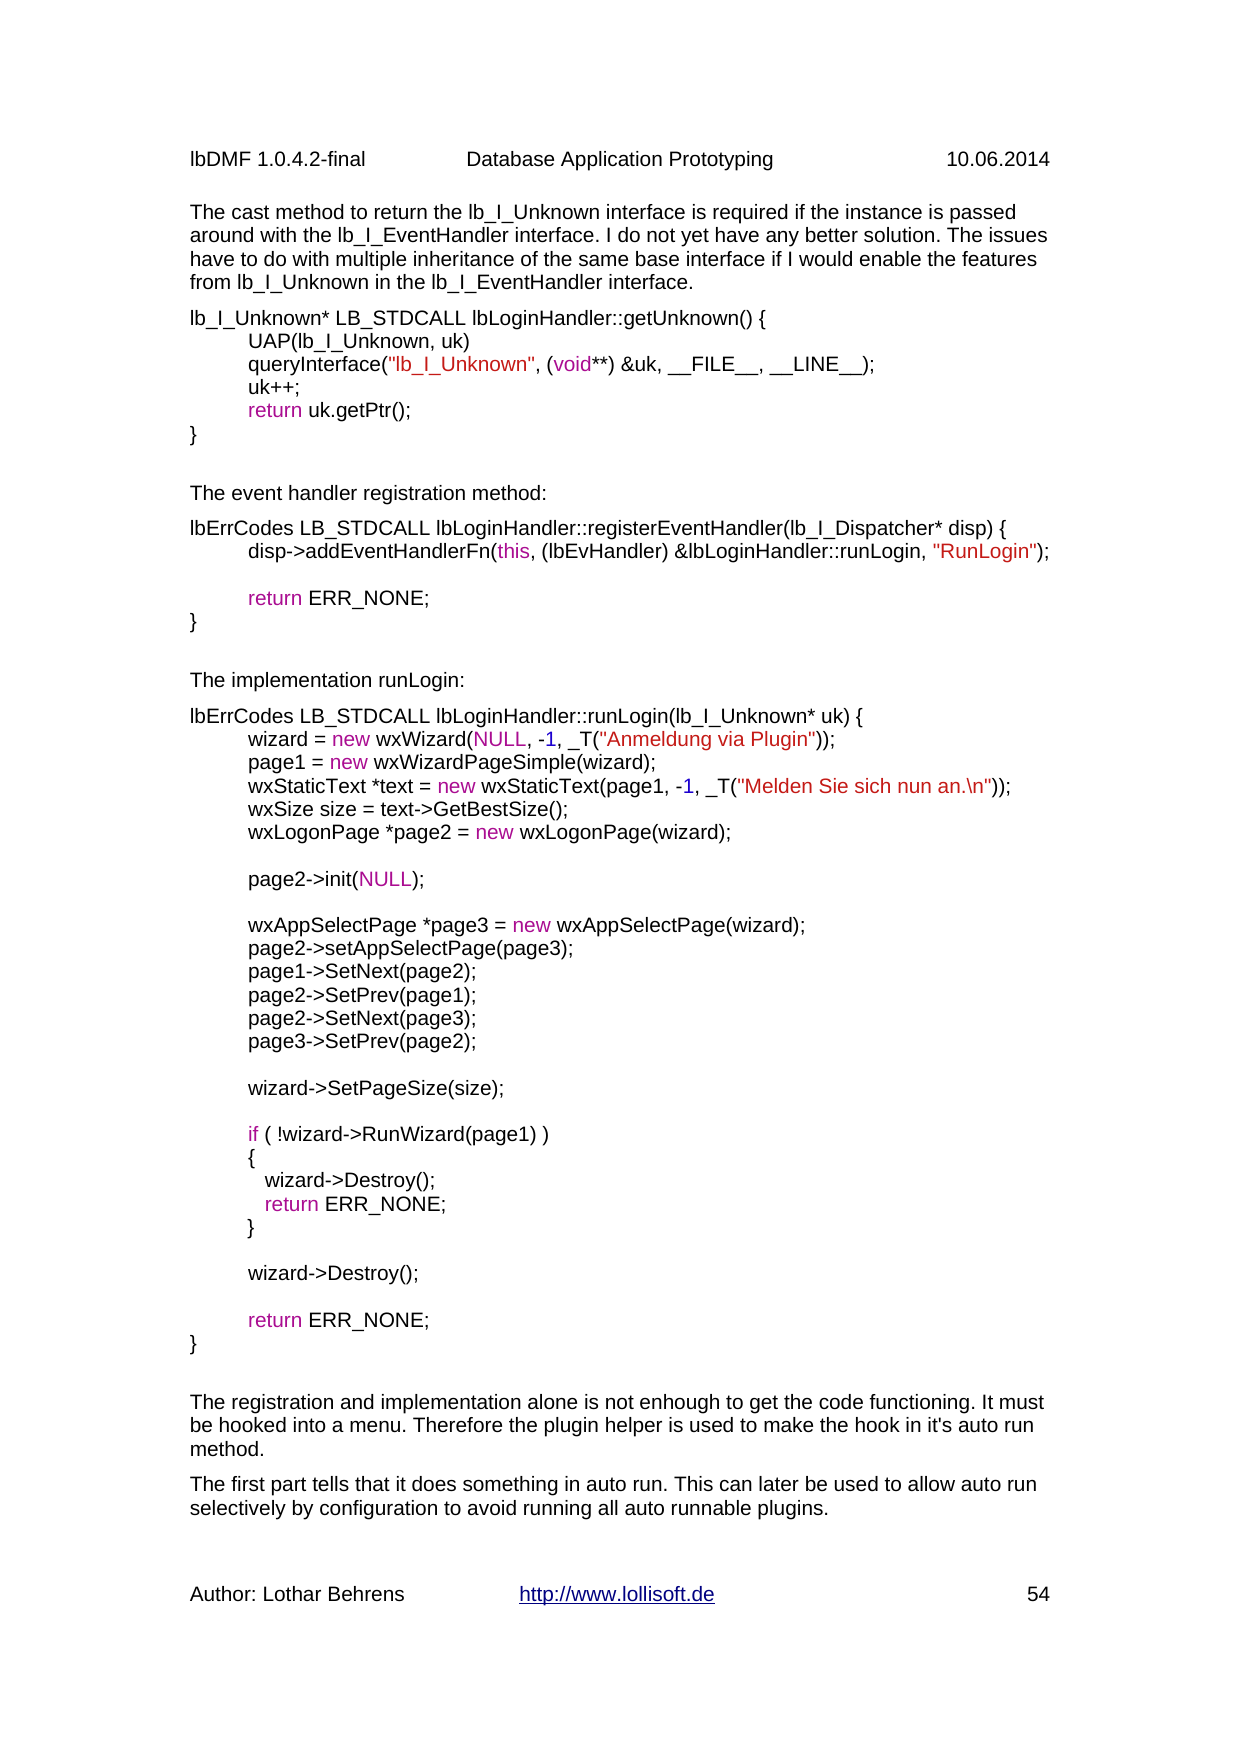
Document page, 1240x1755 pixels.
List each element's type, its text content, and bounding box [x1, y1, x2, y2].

text wizard->SetPageSize(size); [189, 1076, 1050, 1099]
text page2->setAppSelectPage(page3); [189, 937, 1050, 960]
text wxLogonPage *page2 = new wxLogonPage(wizard); [189, 821, 1050, 844]
text if ( !wizard->RunWizard(page1) ) [189, 1123, 1050, 1146]
text lb_I_Unknown* LB_STDCALL lbLoginHandler::getUnknown() { [189, 306, 1050, 329]
text } [189, 1332, 1050, 1355]
text } [189, 422, 1050, 445]
text page2->SetPrev(page1); [189, 983, 1050, 1006]
text wxStaticText *text = new wxStaticText(page1, -1, _T("Melden Sie sich nun an.\n")); [189, 774, 1050, 797]
text lbErrCodes LB_STDCALL lbLoginHandler::registerEventHandler(lb_I_Dispatcher* disp) { [189, 517, 1050, 540]
text page2->SetNext(page3); [189, 1006, 1050, 1030]
text page2->init(NULL); [189, 867, 1050, 890]
text lbErrCodes LB_STDCALL lbLoginHandler::runLogin(lb_I_Unknown* uk) { [189, 704, 1050, 728]
text wxSize size = text->GetBestSize(); [189, 797, 1050, 821]
text return uk.getPtr(); [189, 399, 1050, 422]
text { [189, 1146, 1050, 1169]
text return ERR_NONE; [189, 1192, 1050, 1216]
text The registration and implementation alone is not enhough to get the code functioning. It must be hooked into a menu. Therefore the plugin helper is used to make the hook in it's auto run method. [189, 1391, 1050, 1460]
text wizard->Destroy(); [189, 1169, 1050, 1192]
text return ERR_NONE; [189, 587, 1050, 610]
text The event handler registration method: [189, 481, 1050, 504]
text UAP(lb_I_Unknown, uk) [189, 329, 1050, 352]
text The cast method to return the lb_I_Unknown interface is required if the instance is passed around with the lb_I_EventHandler interface. I do not yet have any better solution. The issues have to do with multiple inheritance of the same base interface if I would enable the features from lb_I_Unknown in the lb_I_EventHandler interface. [189, 201, 1050, 293]
text queryInterface("lb_I_Unknown", (void**) &uk, __FILE__, __LINE__); [189, 352, 1050, 376]
text wxAppSelectPage *page3 = new wxAppSelectPage(wizard); [189, 913, 1050, 937]
text } [189, 1216, 1050, 1239]
text return ERR_NONE; [189, 1308, 1050, 1332]
text wizard->Destroy(); [189, 1262, 1050, 1285]
text page3->SetPrev(page2); [189, 1030, 1050, 1053]
text uk++; [189, 376, 1050, 399]
text page1 = new wxWizardPageSimple(wizard); [189, 751, 1050, 774]
text page1->SetNext(page2); [189, 960, 1050, 983]
text The first part tells that it does something in auto run. This can later be used to allow auto run selectively by configuration to avoid running all auto runnable plugins. [189, 1473, 1050, 1519]
text The implementation runLogin: [189, 669, 1050, 692]
text } [189, 610, 1050, 633]
text wizard = new wxWizard(NULL, -1, _T("Anmeldung via Plugin")); [189, 728, 1050, 751]
text disp->addEventHandlerFn(this, (lbEvHandler) &lbLoginHandler::runLogin, "RunLogin"); [189, 540, 1050, 563]
